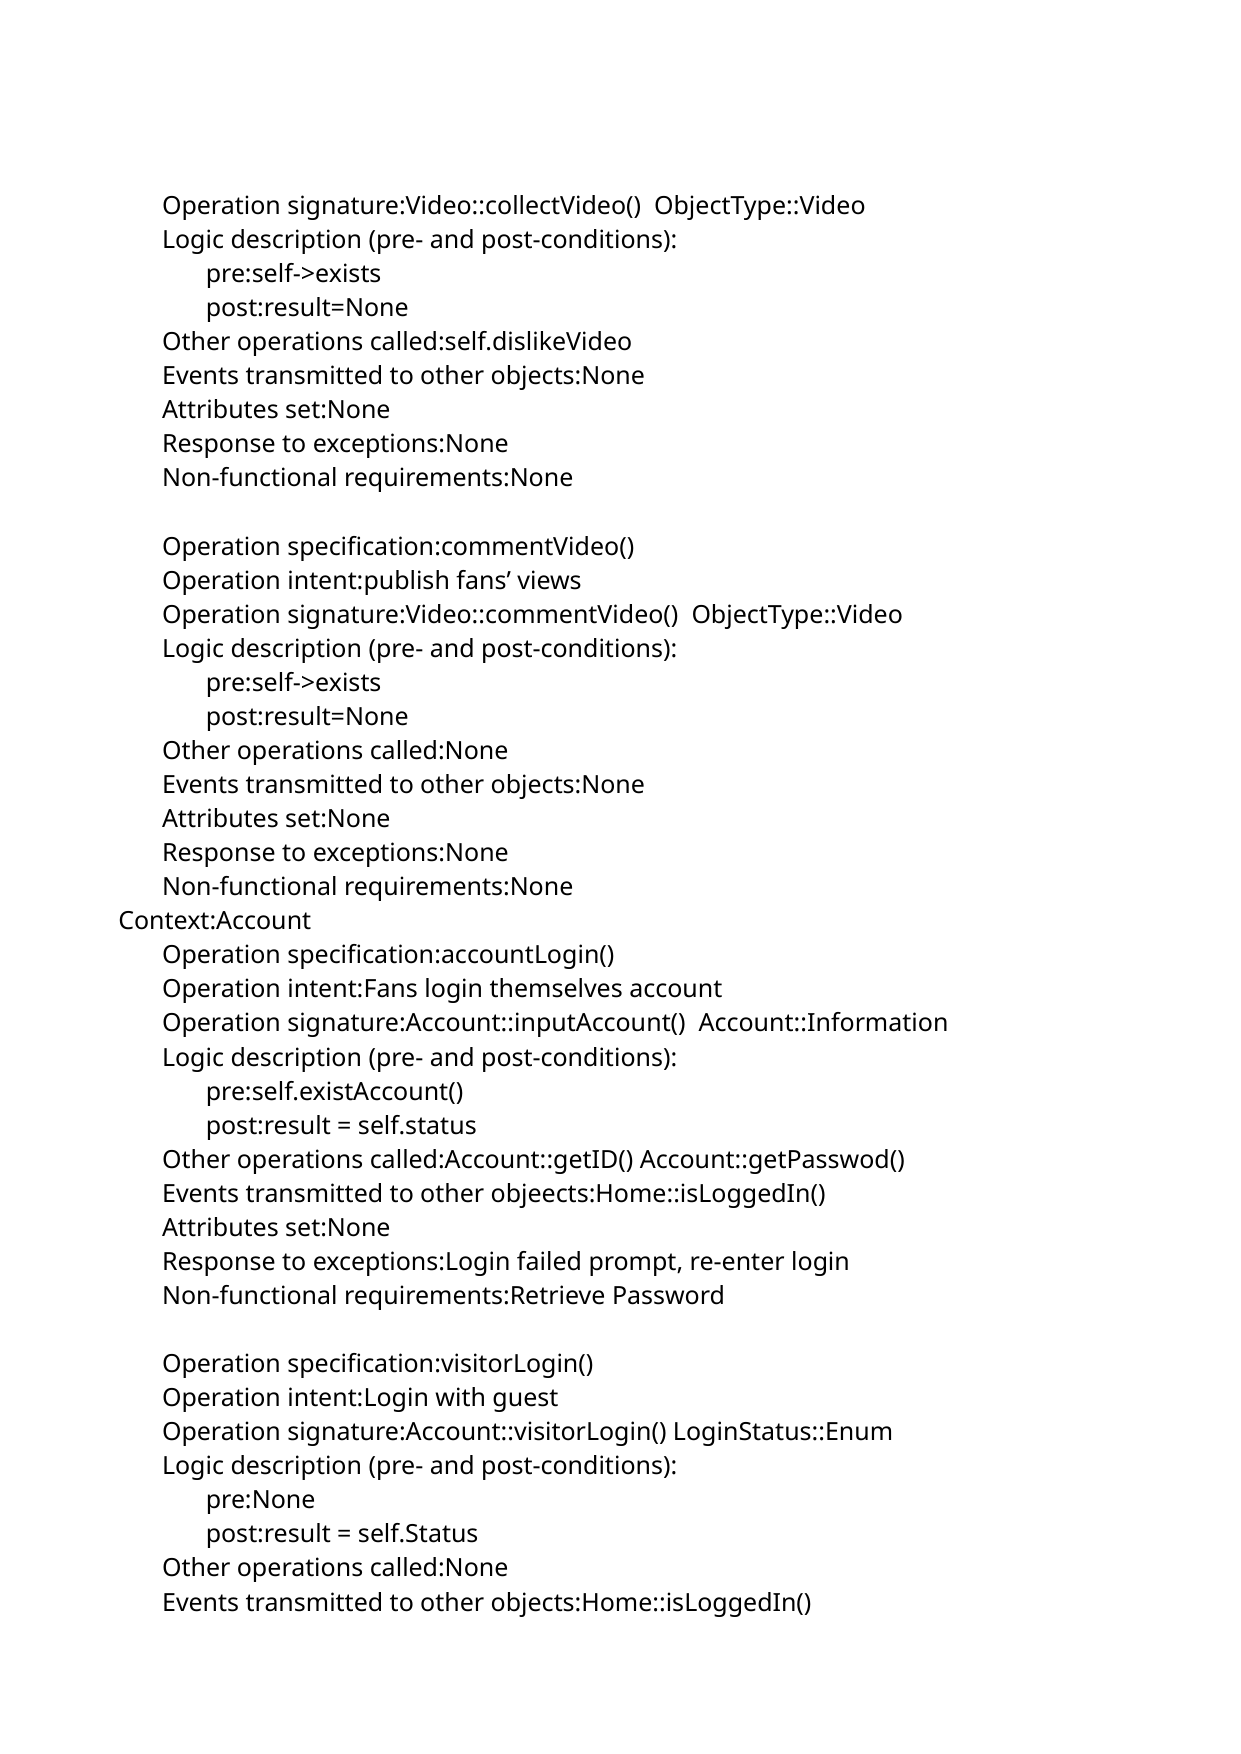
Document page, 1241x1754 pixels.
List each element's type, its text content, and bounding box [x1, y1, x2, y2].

text Operation signature:Video::commentVideo() ObjectType::Video [118, 596, 1122, 630]
text Non-functional requirements:Retrieve Password [118, 1278, 1122, 1312]
text pre:self->exists [118, 664, 1122, 698]
text Other operations called:self.dislikeVideo [118, 324, 1122, 358]
text Other operations called:None [118, 1550, 1122, 1584]
text Other operations called:None [118, 733, 1122, 767]
text Other operations called:Account::getID() Account::getPasswod() [118, 1141, 1122, 1175]
text Operation intent:publish fans’ views [118, 562, 1122, 596]
text Operation specification:accountLogin() [118, 937, 1122, 971]
text Logic description (pre- and post-conditions): [118, 1448, 1122, 1482]
text Non-functional requirements:None [118, 460, 1122, 494]
text Attributes set:None [118, 801, 1122, 835]
text Response to exceptions:None [118, 426, 1122, 460]
text Operation specification:visitorLogin() [118, 1346, 1122, 1380]
text Events transmitted to other objects:Home::isLoggedIn() [118, 1584, 1122, 1618]
text Attributes set:None [118, 1209, 1122, 1243]
text pre:self->exists [118, 256, 1122, 290]
text post:result = self.Status [118, 1516, 1122, 1550]
text Logic description (pre- and post-conditions): [118, 1039, 1122, 1073]
text Attributes set:None [118, 392, 1122, 426]
text Events transmitted to other objects:None [118, 767, 1122, 801]
text Operation intent:Fans login themselves account [118, 971, 1122, 1005]
text pre:None [118, 1482, 1122, 1516]
text Logic description (pre- and post-conditions): [118, 222, 1122, 256]
text post:result=None [118, 290, 1122, 324]
text Events transmitted to other objects:None [118, 358, 1122, 392]
text post:result = self.status [118, 1107, 1122, 1141]
text Operation signature:Account::inputAccount() Account::Information [118, 1005, 1122, 1039]
text Logic description (pre- and post-conditions): [118, 630, 1122, 664]
text Operation intent:Login with guest [118, 1380, 1122, 1414]
text Events transmitted to other objeects:Home::isLoggedIn() [118, 1175, 1122, 1209]
text Response to exceptions:None [118, 835, 1122, 869]
text Response to exceptions:Login failed prompt, re-enter login [118, 1243, 1122, 1278]
text Operation signature:Account::visitorLogin() LoginStatus::Enum [118, 1414, 1122, 1448]
text Context:Account [118, 903, 1122, 937]
text Operation specification:commentVideo() [118, 528, 1122, 562]
text post:result=None [118, 698, 1122, 733]
text pre:self.existAccount() [118, 1073, 1122, 1107]
text Operation signature:Video::collectVideo() ObjectType::Video [118, 188, 1122, 222]
text Non-functional requirements:None [118, 869, 1122, 903]
